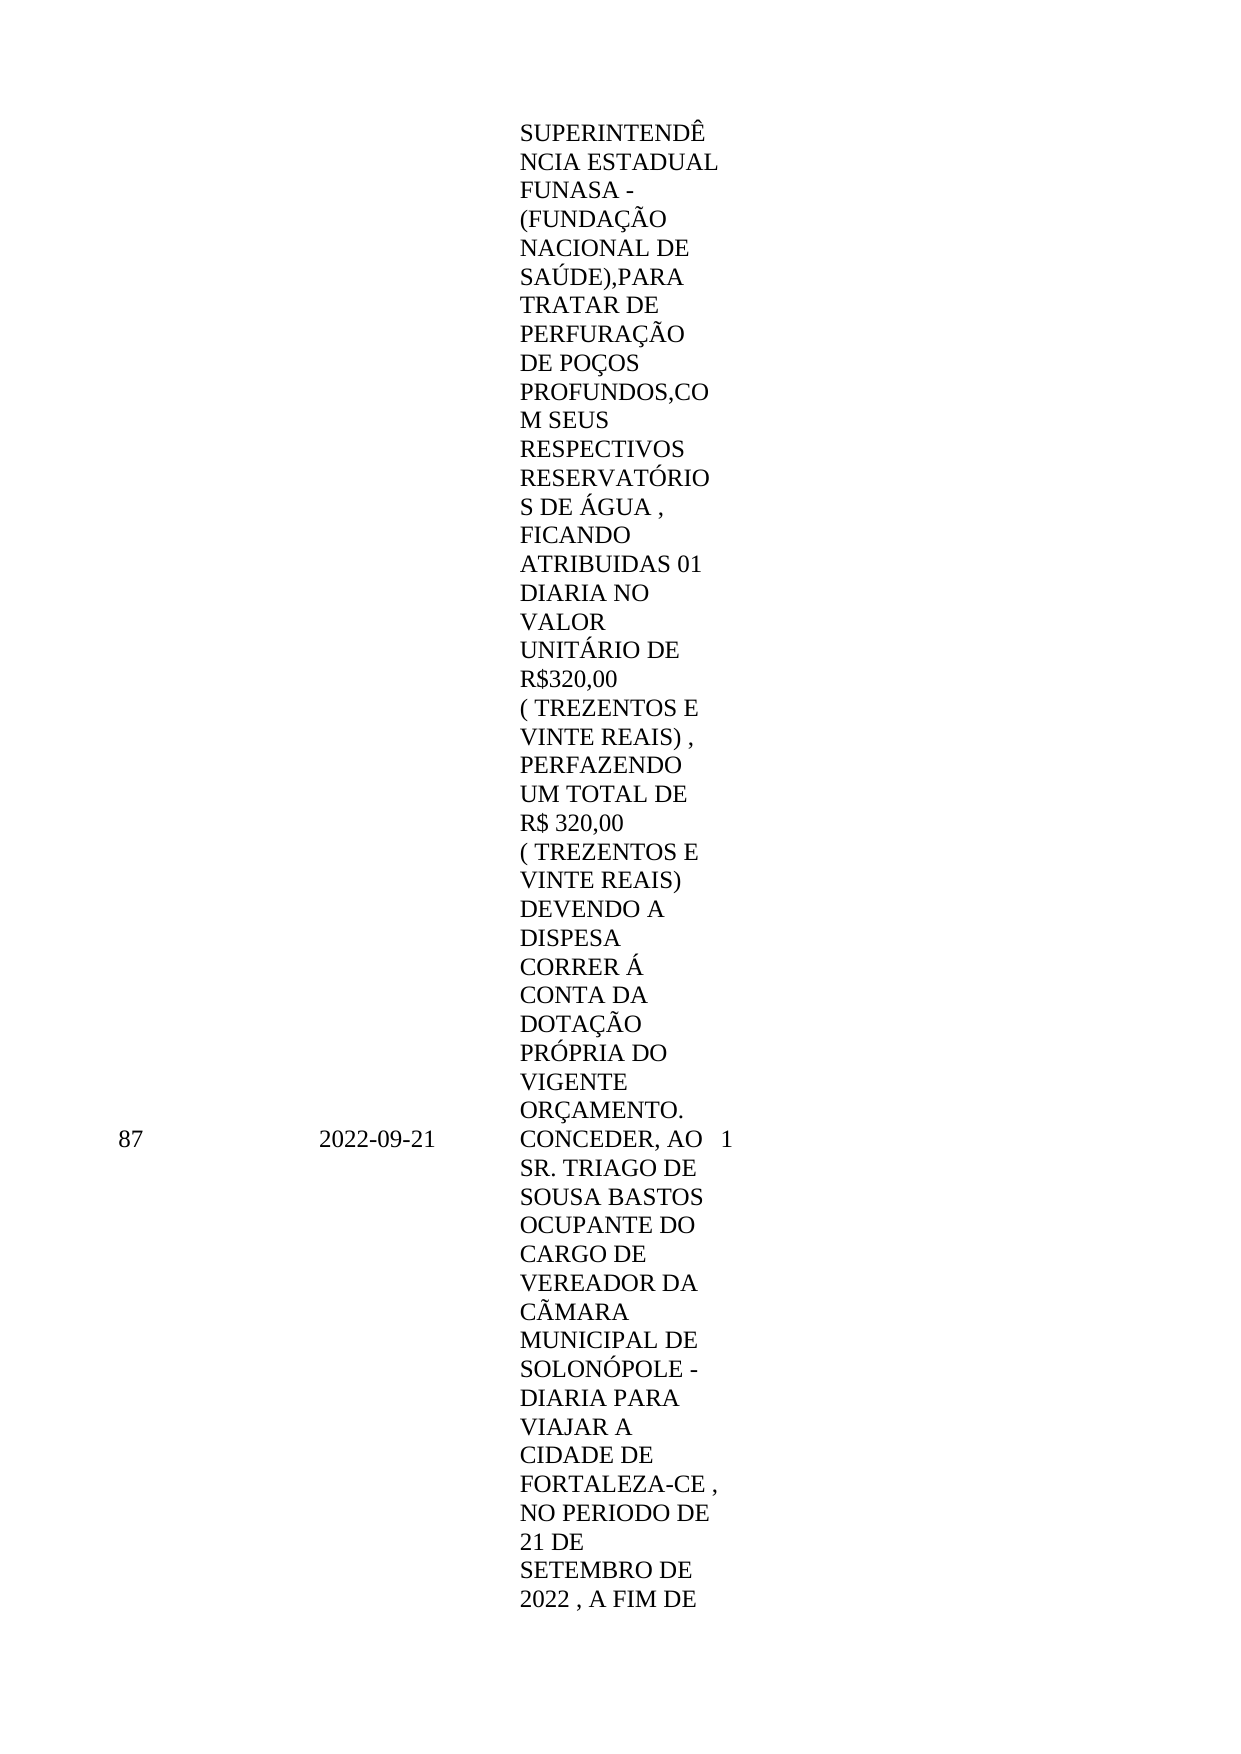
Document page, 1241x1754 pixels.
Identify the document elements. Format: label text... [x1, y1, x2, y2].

table_cell [319, 118, 519, 1124]
table_cell 1 [720, 1124, 921, 1613]
table_cell 87 [118, 1124, 319, 1613]
table_cell 2022-09-21 [319, 1124, 519, 1613]
table_cell [118, 118, 319, 1124]
table_cell [720, 118, 921, 1124]
table_cell SUPERINTENDÊNCIA ESTADUAL FUNASA - (FUNDAÇÃO NACIONAL DE SAÚDE),PARA TRATAR DE PERFURAÇÃO DE POÇOS PROFUNDOS,COM SEUS RESPECTIVOS RESERVATÓRIOS DE ÁGUA , FICANDO ATRIBUIDAS 01 DIARIA NO VALOR UNITÁRIO DE R$320,00 ( TREZENTOS E VINTE REAIS) , PERFAZENDO UM TOTAL DE R$ 320,00 ( TREZENTOS E VINTE REAIS) DEVENDO A DISPESA CORRER Á CONTA DA DOTAÇÃO PRÓPRIA DO VIGENTE ORÇAMENTO. [520, 118, 720, 1124]
table_cell [921, 118, 1122, 1124]
table_cell [921, 1124, 1122, 1613]
table_cell CONCEDER, AO SR. TRIAGO DE SOUSA BASTOS OCUPANTE DO CARGO DE VEREADOR DA CÃMARA MUNICIPAL DE SOLONÓPOLE - DIARIA PARA VIAJAR A CIDADE DE FORTALEZA-CE , NO PERIODO DE 21 DE SETEMBRO DE 2022 , A FIM DE [520, 1124, 720, 1613]
